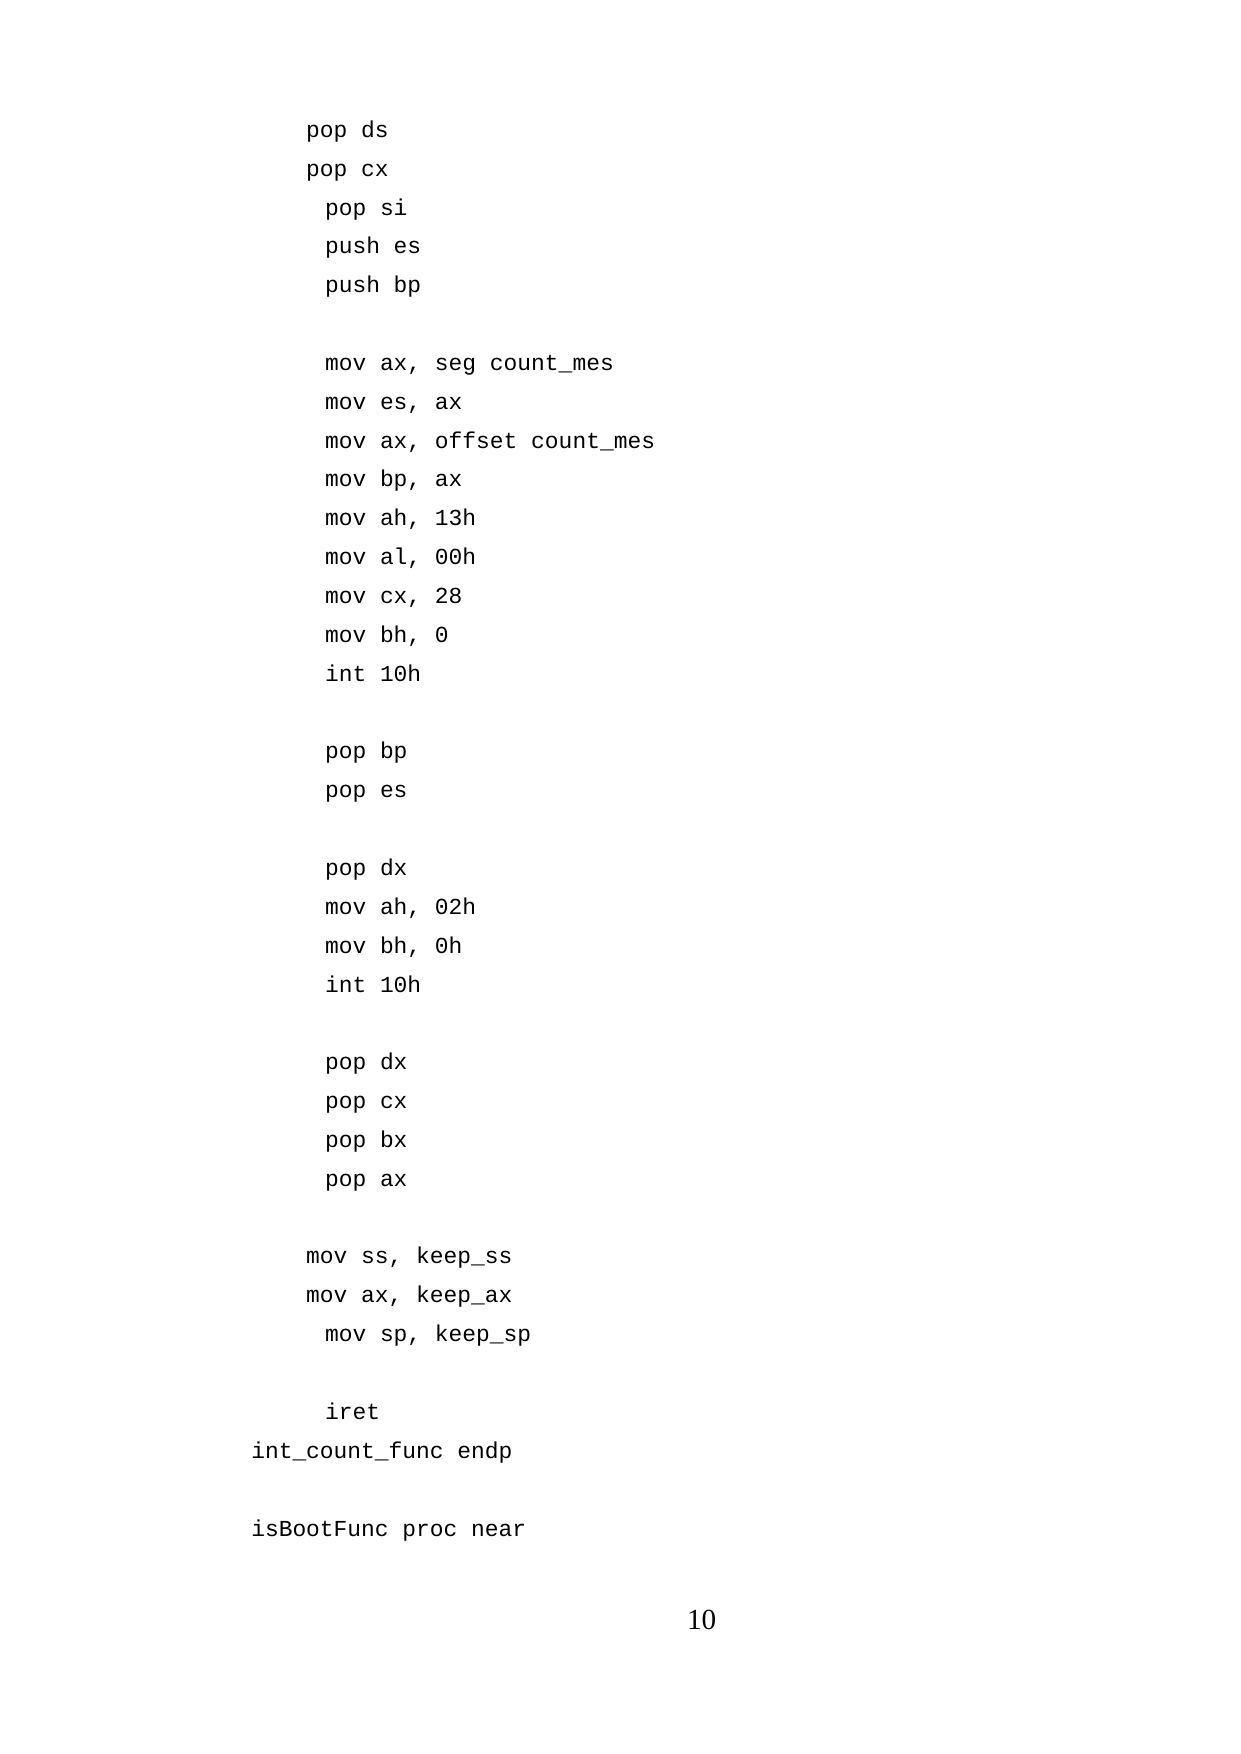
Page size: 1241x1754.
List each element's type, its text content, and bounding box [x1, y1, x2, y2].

text pop ax [177, 1167, 1152, 1193]
text mov ax, keep_ax [177, 1284, 1152, 1310]
text mov al, 00h [177, 546, 1152, 571]
text iret [177, 1400, 1152, 1426]
text mov ah, 02h [177, 895, 1152, 921]
text int 10h [177, 662, 1152, 688]
text pop ds [177, 118, 1152, 144]
text mov ss, keep_ss [177, 1245, 1152, 1271]
text mov ah, 13h [177, 507, 1152, 533]
text mov sp, keep_sp [177, 1323, 1152, 1348]
text pop si [177, 196, 1152, 222]
text pop cx [177, 157, 1152, 183]
text pop dx [177, 1051, 1152, 1077]
text pop cx [177, 1089, 1152, 1115]
text mov es, ax [177, 390, 1152, 416]
text mov bp, ax [177, 468, 1152, 494]
text mov bh, 0 [177, 623, 1152, 649]
text push es [177, 235, 1152, 261]
text pop bx [177, 1128, 1152, 1154]
text mov bh, 0h [177, 934, 1152, 960]
text push bp [177, 273, 1152, 299]
text int_count_func endp [177, 1439, 1152, 1465]
text mov ax, offset count_mes [177, 429, 1152, 455]
text pop es [177, 779, 1152, 804]
text mov cx, 28 [177, 584, 1152, 610]
text mov ax, seg count_mes [177, 351, 1152, 377]
text isBootFunc proc near [177, 1517, 1152, 1543]
text int 10h [177, 973, 1152, 999]
text pop dx [177, 856, 1152, 882]
text pop bp [177, 740, 1152, 766]
